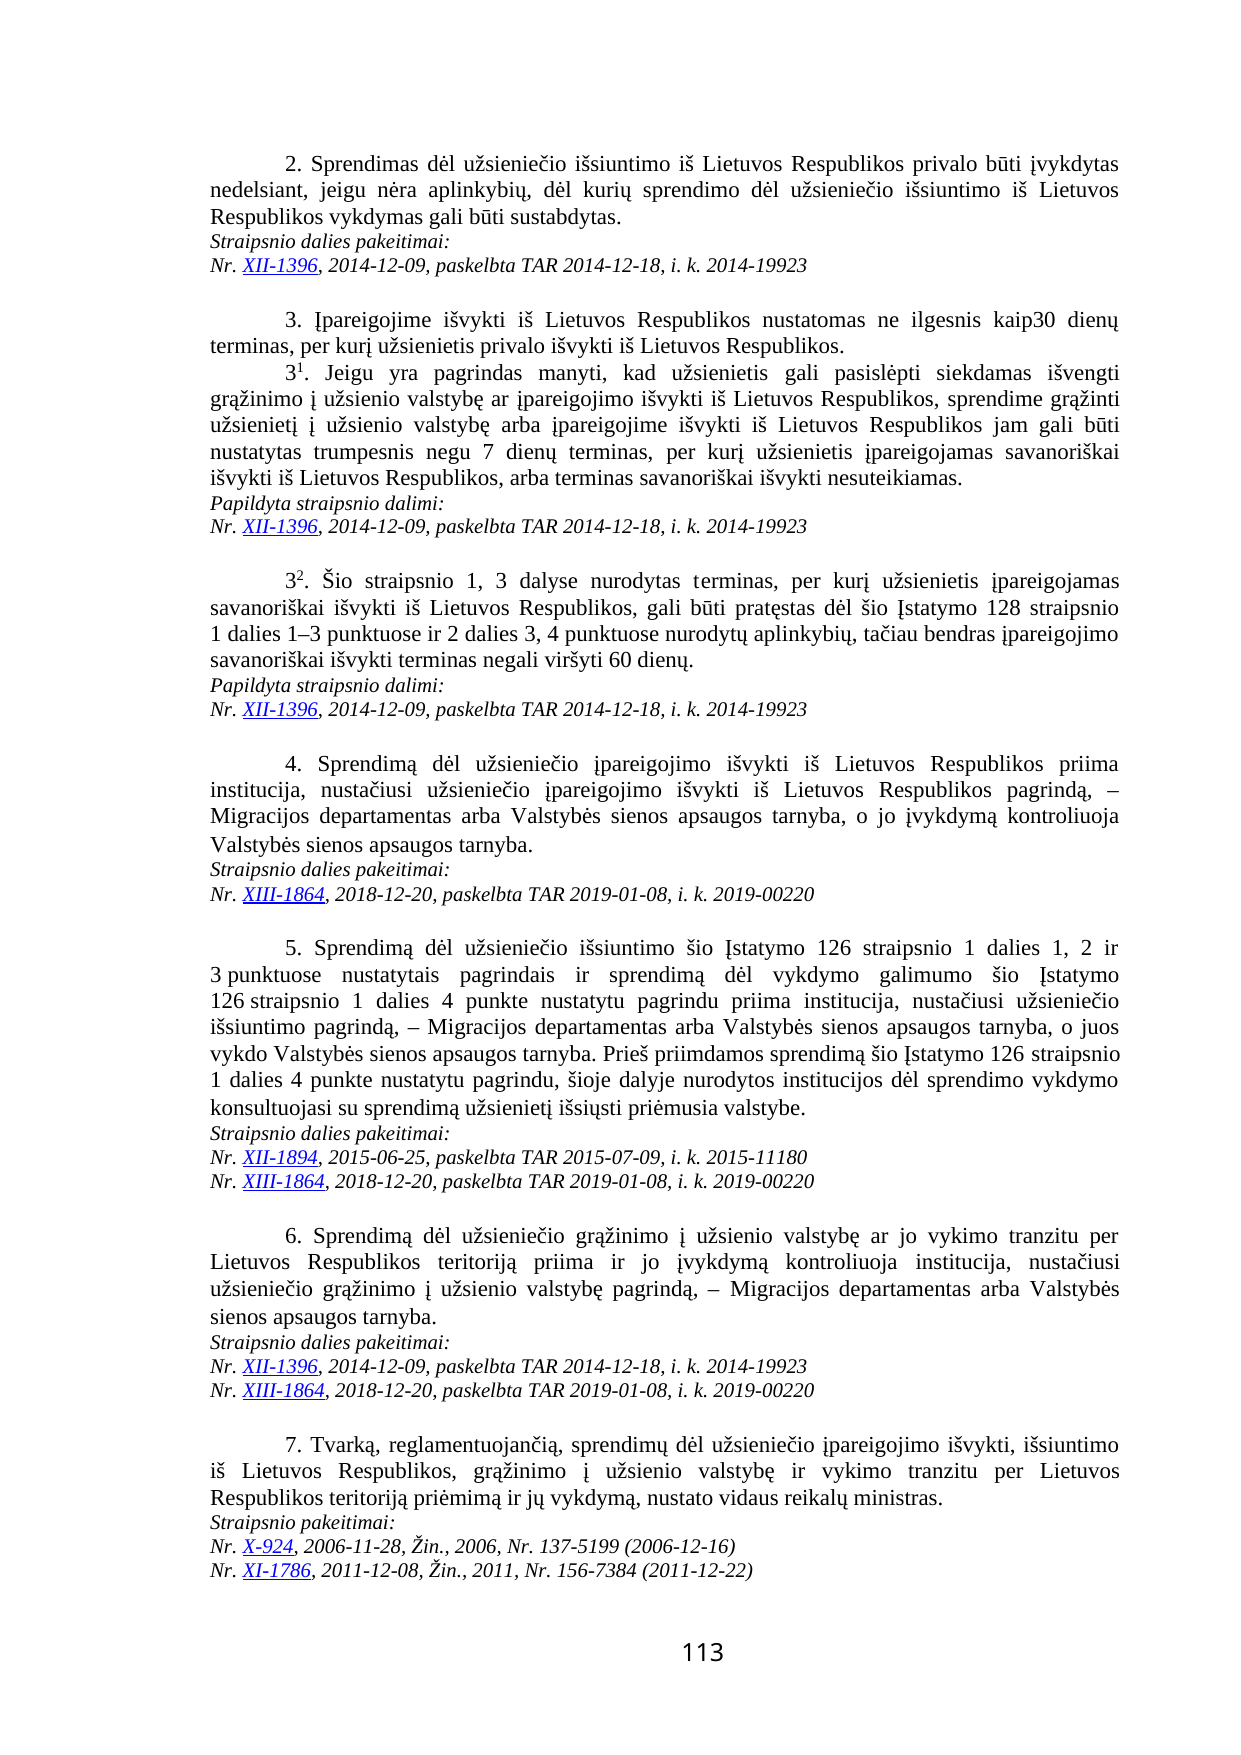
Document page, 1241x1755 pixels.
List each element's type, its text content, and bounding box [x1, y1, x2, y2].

text 4. Sprendimą dėl užsieniečio įpareigojimo išvykti iš Lietuvos Respublikos priima institucija, nustačiusi užsieniečio įpareigojimo išvykti iš Lietuvos Respublikos pagrindą, – Migracijos departamentas arba Valstybės sienos apsaugos tarnyba, o jo įvykdymą kontroliuoja Valstybės sienos apsaugos tarnyba. [210, 749, 1120, 857]
text Nr. XII-1396, 2014-12-09, paskelbta TAR 2014-12-18, i. k. 2014-19923 [210, 253, 1120, 277]
text 6. Sprendimą dėl užsieniečio grąžinimo į užsienio valstybę ar jo vykimo tranzitu per Lietuvos Respublikos teritoriją priima ir jo įvykdymą kontroliuoja institucija, nustačiusi užsieniečio grąžinimo į užsienio valstybę pagrindą, – Migracijos departamentas arba Valstybės sienos apsaugos tarnyba. [210, 1222, 1120, 1330]
text Straipsnio dalies pakeitimai: [210, 229, 1120, 253]
text Straipsnio dalies pakeitimai: [210, 857, 1120, 881]
text 2. Sprendimas dėl užsieniečio išsiuntimo iš Lietuvos Respublikos privalo būti įvykdytas nedelsiant, jeigu nėra aplinkybių, dėl kurių sprendimo dėl užsieniečio išsiuntimo iš Lietuvos Respublikos vykdymas gali būti sustabdytas. [210, 150, 1120, 229]
text Nr. XII-1894, 2015-06-25, paskelbta TAR 2015-07-09, i. k. 2015-11180 [210, 1145, 1120, 1169]
text Nr. XIII-1864, 2018-12-20, paskelbta TAR 2019-01-08, i. k. 2019-00220 [210, 1169, 1120, 1193]
text 3. Įpareigojime išvykti iš Lietuvos Respublikos nustatomas ne ilgesnis kaip30 dienų terminas, per kurį užsienietis privalo išvykti iš Lietuvos Respublikos. [210, 306, 1120, 359]
text Nr. XII-1396, 2014-12-09, paskelbta TAR 2014-12-18, i. k. 2014-19923 [210, 697, 1120, 721]
text Straipsnio dalies pakeitimai: [210, 1330, 1120, 1354]
text 31. Jeigu yra pagrindas manyti, kad užsienietis gali pasislėpti siekdamas išvengti grąžinimo į užsienio valstybę ar įpareigojimo išvykti iš Lietuvos Respublikos, sprendime grąžinti užsienietį į užsienio valstybę arba įpareigojime išvykti iš Lietuvos Respublikos jam gali būti nustatytas trumpesnis negu 7 dienų terminas, per kurį užsienietis įpareigojamas savanoriškai išvykti iš Lietuvos Respublikos, arba terminas savanoriškai išvykti nesuteikiamas. [210, 359, 1120, 490]
text Nr. XIII-1864, 2018-12-20, paskelbta TAR 2019-01-08, i. k. 2019-00220 [210, 1378, 1120, 1402]
text Nr. XI-1786, 2011-12-08, Žin., 2011, Nr. 156-7384 (2011-12-22) [210, 1558, 1120, 1582]
text Straipsnio pakeitimai: [210, 1510, 1120, 1534]
text 5. Sprendimą dėl užsieniečio išsiuntimo šio Įstatymo 126 straipsnio 1 dalies 1, 2 ir 3 punktuose nustatytais pagrindais ir sprendimą dėl vykdymo galimumo šio Įstatymo 126 straipsnio 1 dalies 4 punkte nustatytu pagrindu priima institucija, nustačiusi užsieniečio išsiuntimo pagrindą, – Migracijos departamentas arba Valstybės sienos apsaugos tarnyba, o juos vykdo Valstybės sienos apsaugos tarnyba. Prieš priimdamos sprendimą šio Įstatymo 126 straipsnio 1 dalies 4 punkte nustatytu pagrindu, šioje dalyje nurodytos institucijos dėl sprendimo vykdymo konsultuojasi su sprendimą užsienietį išsiųsti priėmusia valstybe. [210, 934, 1120, 1121]
text Papildyta straipsnio dalimi: [210, 490, 1120, 514]
text Nr. XII-1396, 2014-12-09, paskelbta TAR 2014-12-18, i. k. 2014-19923 [210, 514, 1120, 538]
text 32. Šio straipsnio 1, 3 dalyse nurodytas terminas, per kurį užsienietis įpareigojamas savanoriškai išvykti iš Lietuvos Respublikos, gali būti pratęstas dėl šio Įstatymo 128 straipsnio 1 dalies 1–3 punktuose ir 2 dalies 3, 4 punktuose nurodytų aplinkybių, tačiau bendras įpareigojimo savanoriškai išvykti terminas negali viršyti 60 dienų. [210, 567, 1120, 673]
text Nr. X-924, 2006-11-28, Žin., 2006, Nr. 137-5199 (2006-12-16) [210, 1534, 1120, 1558]
text Papildyta straipsnio dalimi: [210, 673, 1120, 697]
text Straipsnio dalies pakeitimai: [210, 1121, 1120, 1145]
text Nr. XIII-1864, 2018-12-20, paskelbta TAR 2019-01-08, i. k. 2019-00220 [210, 881, 1120, 906]
text 7. Tvarką, reglamentuojančią, sprendimų dėl užsieniečio įpareigojimo išvykti, išsiuntimo iš Lietuvos Respublikos, grąžinimo į užsienio valstybę ir vykimo tranzitu per Lietuvos Respublikos teritoriją priėmimą ir jų vykdymą, nustato vidaus reikalų ministras. [210, 1431, 1120, 1510]
text Nr. XII-1396, 2014-12-09, paskelbta TAR 2014-12-18, i. k. 2014-19923 [210, 1354, 1120, 1378]
